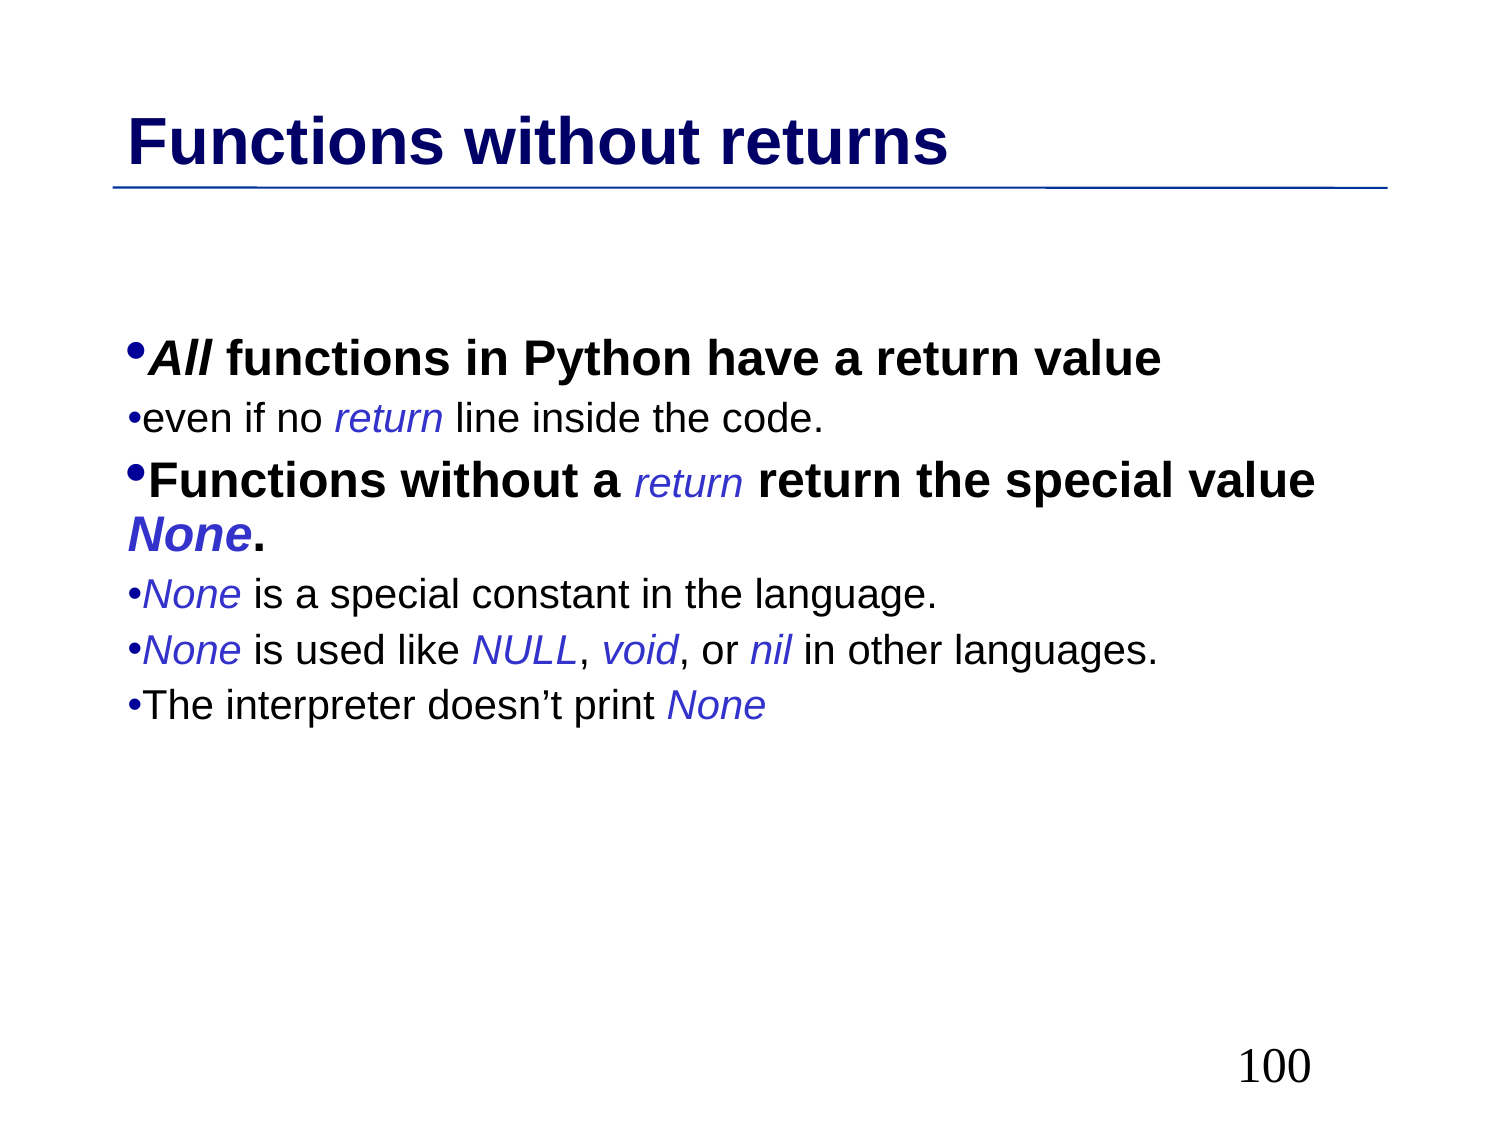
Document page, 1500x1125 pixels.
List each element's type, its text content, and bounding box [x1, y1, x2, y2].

text_box [1074, 994, 1387, 1125]
title Functions without returns [112, 89, 1388, 185]
list All functions in Python have a return value even if no return line inside the code. Functions without a return return the special value None. None is a special constant in the language. None is used like NULL, void, or nil in other languages. The interpreter doesn’t print None [112, 324, 1388, 743]
